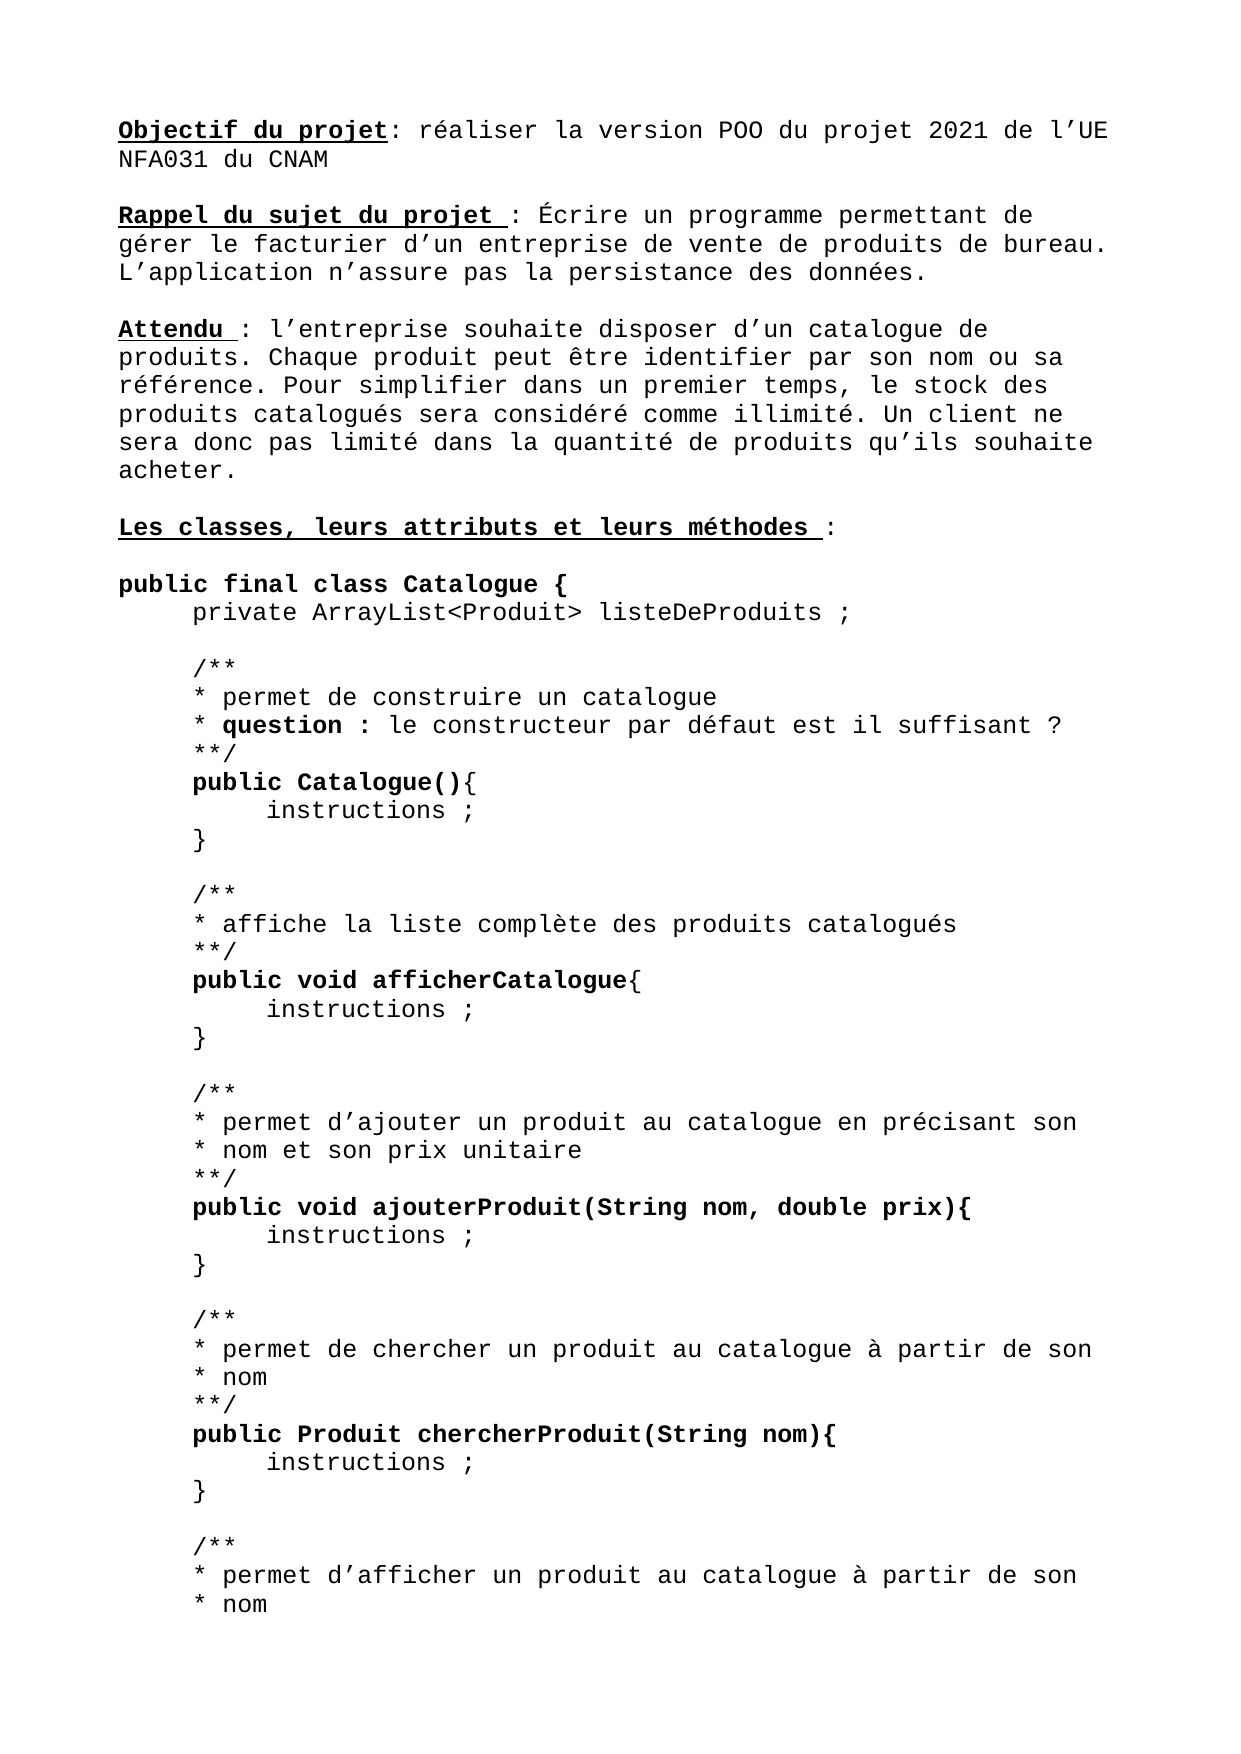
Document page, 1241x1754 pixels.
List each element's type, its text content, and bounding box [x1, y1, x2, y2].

text **/ [118, 1393, 1122, 1421]
text instructions ; [118, 996, 1122, 1025]
text instructions ; [118, 1450, 1122, 1478]
text **/ [118, 1166, 1122, 1195]
text Les classes, leurs attributs et leurs méthodes : [118, 515, 1122, 543]
text * permet d’afficher un produit au catalogue à partir de son [118, 1563, 1122, 1591]
text public Produit chercherProduit(String nom){ [118, 1421, 1122, 1450]
text /** [118, 1308, 1122, 1336]
text } [118, 826, 1122, 855]
text * question : le constructeur par défaut est il suffisant ? [118, 713, 1122, 741]
text **/ [118, 940, 1122, 968]
text instructions ; [118, 1223, 1122, 1251]
text * nom [118, 1591, 1122, 1620]
text Attendu : l’entreprise souhaite disposer d’un catalogue de produits. Chaque produit peut être identifier par son nom ou sa référence. Pour simplifier dans un premier temps, le stock des produits catalogués sera considéré comme illimité. Un client ne sera donc pas limité dans la quantité de produits qu’ils souhaite acheter. [118, 316, 1122, 486]
text /** [118, 883, 1122, 911]
text * affiche la liste complète des produits catalogués [118, 911, 1122, 940]
text * permet de construire un catalogue [118, 685, 1122, 713]
text } [118, 1478, 1122, 1506]
text public final class Catalogue { [118, 571, 1122, 600]
text * permet de chercher un produit au catalogue à partir de son * nom [118, 1336, 1122, 1393]
text public Catalogue(){ [118, 770, 1122, 798]
text private ArrayList<Produit> listeDeProduits ; [118, 600, 1122, 628]
text /** [118, 656, 1122, 685]
text **/ [118, 741, 1122, 770]
text /** [118, 1081, 1122, 1110]
text Rappel du sujet du projet : Écrire un programme permettant de gérer le facturier d’un entreprise de vente de produits de bureau. L’application n’assure pas la persistance des données. [118, 203, 1122, 288]
text Objectif du projet: réaliser la version POO du projet 2021 de l’UE NFA031 du CNAM [118, 118, 1122, 175]
text } [118, 1025, 1122, 1053]
text public void ajouterProduit(String nom, double prix){ [118, 1195, 1122, 1223]
text public void afficherCatalogue{ [118, 968, 1122, 996]
text /** [118, 1535, 1122, 1563]
text } [118, 1251, 1122, 1280]
text instructions ; [118, 798, 1122, 826]
text * permet d’ajouter un produit au catalogue en précisant son * nom et son prix unitaire [118, 1110, 1122, 1166]
